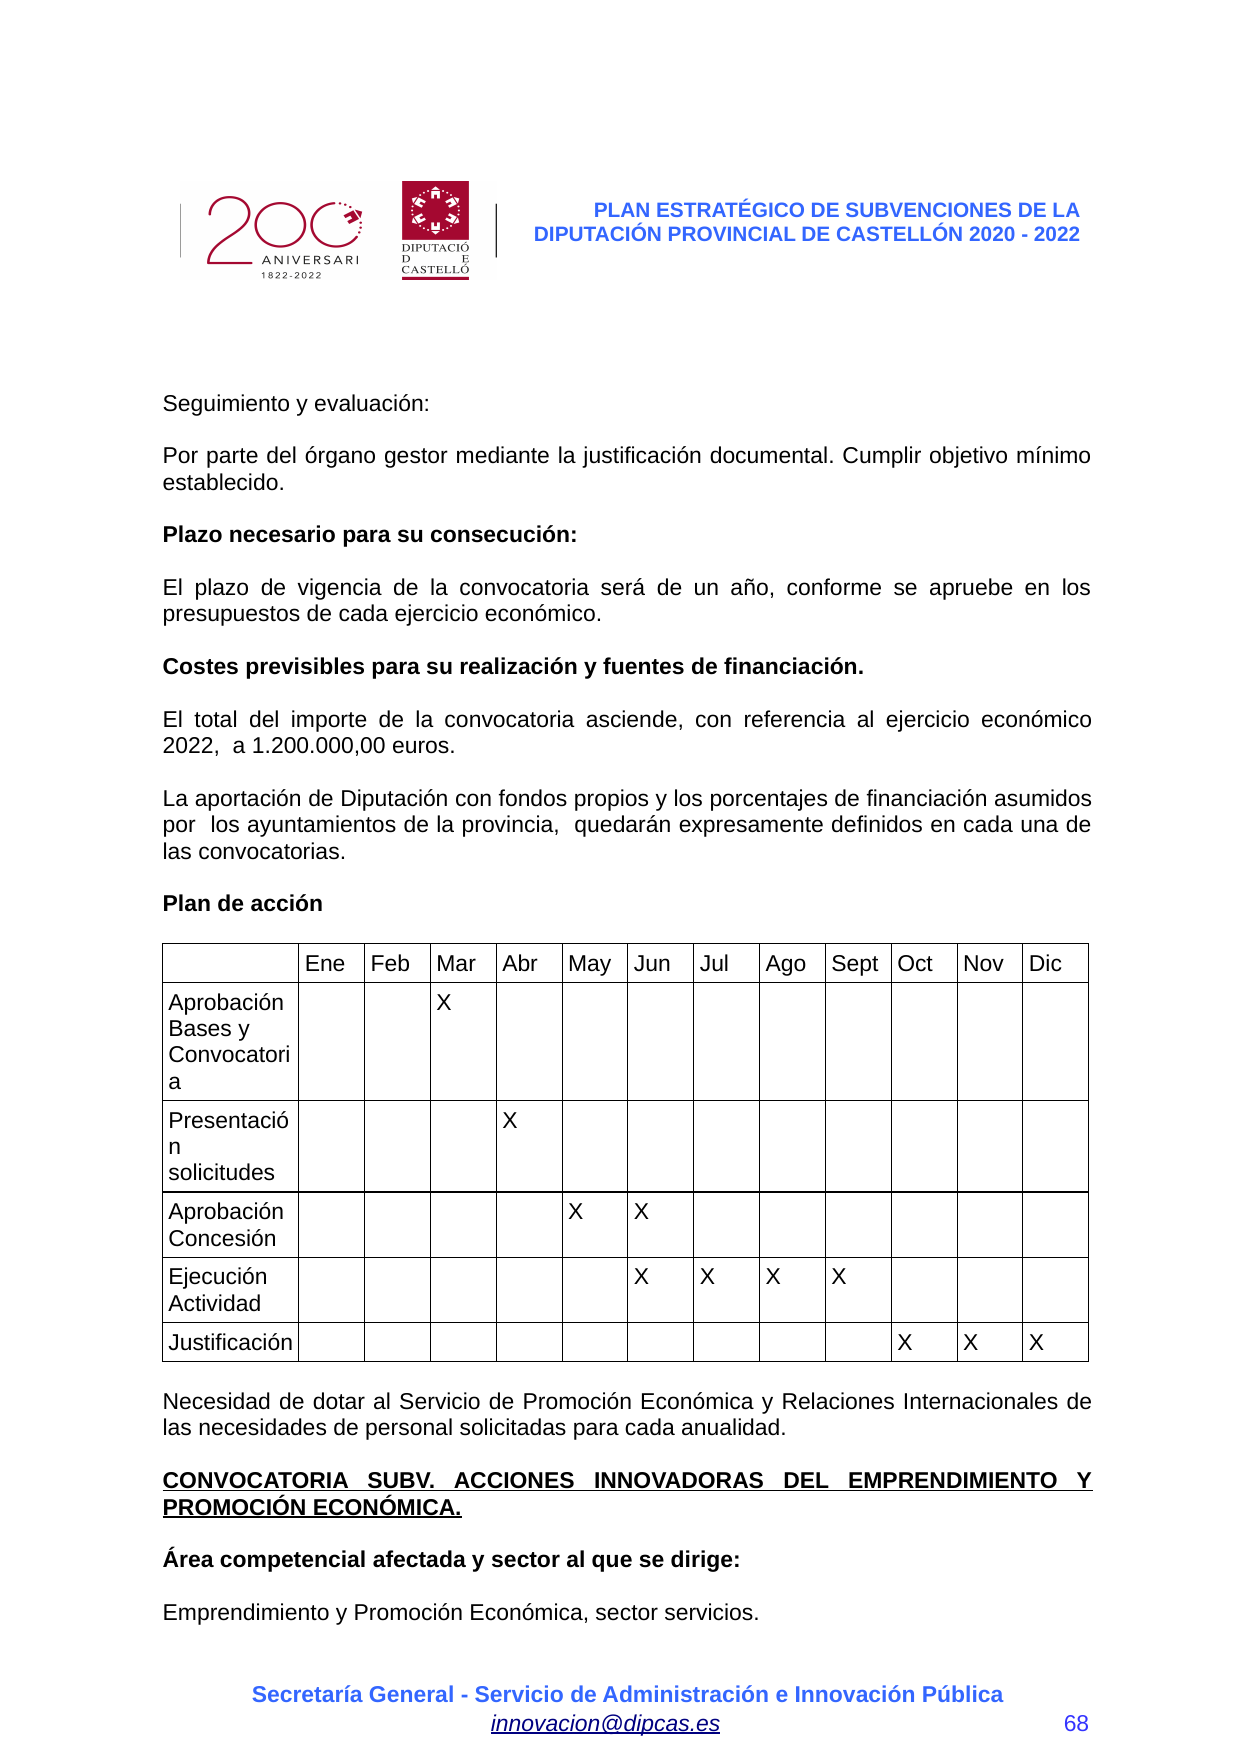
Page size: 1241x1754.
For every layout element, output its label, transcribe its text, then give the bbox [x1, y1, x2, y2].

table_cell [892, 1101, 957, 1191]
table_cell [892, 1258, 957, 1322]
table_cell [760, 1101, 825, 1191]
table_cell [299, 1101, 364, 1191]
text Necesidad de dotar al Servicio de Promoción Económica y Relaciones Internacionales de las necesidades de personal solicitadas para cada anualidad. [162, 1388, 1092, 1441]
table_cell X [892, 1323, 957, 1361]
table_cell [365, 1323, 430, 1361]
table_header Ene [299, 944, 364, 982]
table_cell Justificación [163, 1323, 298, 1361]
table_cell [497, 983, 562, 1100]
table_header [163, 944, 298, 982]
text PROMOCIÓN ECONÓMICA. [162, 1491, 1092, 1520]
table_cell [365, 1193, 430, 1257]
table_header May [563, 944, 627, 982]
table_cell [826, 983, 891, 1100]
text El plazo de vigencia de la convocatoria será de un año, conforme se apruebe en los presupuestos de cada ejercicio económico. [162, 574, 1092, 627]
table_cell X [563, 1193, 627, 1257]
table_header Jul [694, 944, 759, 982]
table_cell X [760, 1258, 825, 1322]
table_cell X [694, 1258, 759, 1322]
table_cell [299, 1193, 364, 1257]
table_cell [1023, 983, 1088, 1100]
table_cell [563, 983, 627, 1100]
table_header Sept [826, 944, 891, 982]
text Plazo necesario para su consecución: [162, 521, 1092, 548]
table_header Ago [760, 944, 825, 982]
table_cell [563, 1101, 627, 1191]
table_cell [1023, 1101, 1088, 1191]
table_cell [958, 1258, 1022, 1322]
table_cell [892, 1193, 957, 1257]
table_cell [760, 1193, 825, 1257]
table_cell [299, 1258, 364, 1322]
table_cell [299, 983, 364, 1100]
text La aportación de Diputación con fondos propios y los porcentajes de financiación asumidos por los ayuntamientos de la provincia, quedarán expresamente definidos en cada una de las convocatorias. [162, 785, 1092, 864]
table_cell [563, 1258, 627, 1322]
table_cell [431, 1101, 496, 1191]
table_cell [628, 1101, 693, 1191]
table_cell [694, 1323, 759, 1361]
table_header Jun [628, 944, 693, 982]
table_cell [826, 1193, 891, 1257]
table_cell X [431, 983, 496, 1100]
table_cell [1023, 1193, 1088, 1257]
table_cell [694, 1193, 759, 1257]
table_cell X [628, 1193, 693, 1257]
table_cell [958, 1101, 1022, 1191]
table_header Mar [431, 944, 496, 982]
picture [180, 181, 497, 280]
table_cell [694, 983, 759, 1100]
table_cell [1023, 1258, 1088, 1322]
table_header Feb [365, 944, 430, 982]
table_cell X [497, 1101, 562, 1191]
table_cell [431, 1258, 496, 1322]
table_cell [892, 983, 957, 1100]
table_cell X [826, 1258, 891, 1322]
table_cell [431, 1193, 496, 1257]
table_header Dic [1023, 944, 1088, 982]
table_header Nov [958, 944, 1022, 982]
table_cell X [958, 1323, 1022, 1361]
table_cell [628, 1323, 693, 1361]
text Por parte del órgano gestor mediante la justificación documental. Cumplir objetivo mínimo establecido. [162, 442, 1092, 495]
table_cell [628, 983, 693, 1100]
text Costes previsibles para su realización y fuentes de financiación. [162, 653, 1092, 679]
table_cell [365, 983, 430, 1100]
table_cell [958, 983, 1022, 1100]
table_cell [365, 1258, 430, 1322]
table_cell [365, 1101, 430, 1191]
text Plan de acción [162, 890, 1092, 917]
table_cell [826, 1101, 891, 1191]
table_cell Ejecución Actividad [163, 1258, 298, 1322]
table_cell [299, 1323, 364, 1361]
table_cell Aprobación Concesión [163, 1193, 298, 1257]
text Área competencial afectada y sector al que se dirige: [162, 1546, 1092, 1572]
table_cell [431, 1323, 496, 1361]
table_cell [826, 1323, 891, 1361]
table_header Abr [497, 944, 562, 982]
table_cell [497, 1323, 562, 1361]
table_cell [497, 1193, 562, 1257]
table_cell [958, 1193, 1022, 1257]
table_cell Presentación solicitudes [163, 1101, 298, 1191]
table_cell [497, 1258, 562, 1322]
text El total del importe de la convocatoria asciende, con referencia al ejercicio económico 2022, a 1.200.000,00 euros. [162, 706, 1092, 758]
table_cell [760, 1323, 825, 1361]
text CONVOCATORIA SUBV. ACCIONES INNOVADORAS DEL EMPRENDIMIENTO Y [162, 1467, 1092, 1490]
table_header Oct [892, 944, 957, 982]
text Emprendimiento y Promoción Económica, sector servicios. [162, 1599, 1092, 1625]
table_cell [563, 1323, 627, 1361]
table_cell Aprobación Bases y Convocatoria [163, 983, 298, 1100]
table_cell [694, 1101, 759, 1191]
table_cell [760, 983, 825, 1100]
table_cell X [628, 1258, 693, 1322]
text Seguimiento y evaluación: [162, 389, 1092, 416]
table_cell X [1023, 1323, 1088, 1361]
